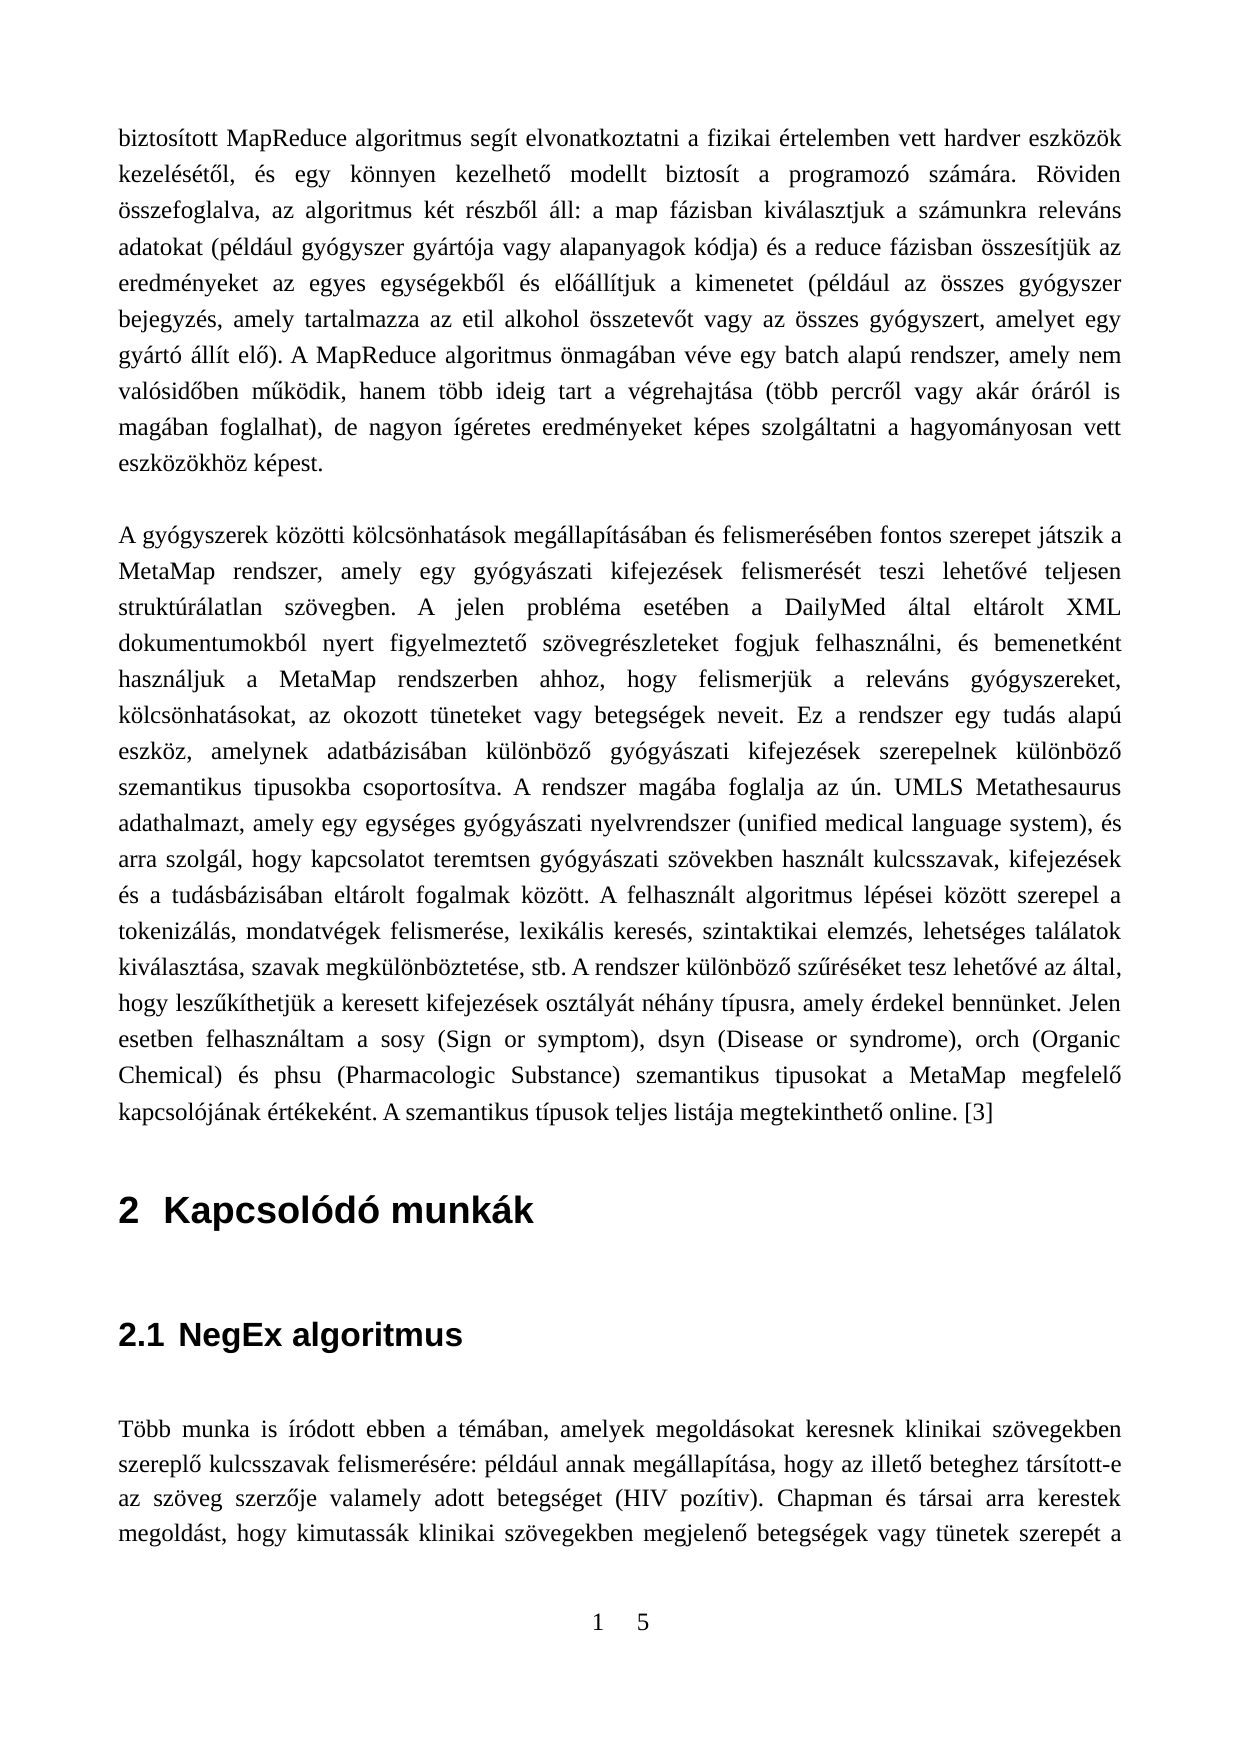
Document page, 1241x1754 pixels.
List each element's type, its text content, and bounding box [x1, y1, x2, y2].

subtitle Kapcsolódó munkák [118, 1188, 1122, 1232]
subtitle NegEx algoritmus [118, 1314, 1122, 1353]
subtitle A gyógyszerek közötti kölcsönhatások megállapításában és felismerésében fontos szerepet játszik a MetaMap rendszer, amely egy gyógyászati kifejezések felismerését teszi lehetővé teljesen struktúrálatlan szövegben. A jelen probléma esetében a DailyMed által eltárolt XML dokumentumokból nyert figyelmeztető szövegrészleteket fogjuk felhasználni, és bemenetként használjuk a MetaMap rendszerben ahhoz, hogy felismerjük a releváns gyógyszereket, kölcsönhatásokat, az okozott tüneteket vagy betegségek neveit. Ez a rendszer egy tudás alapú eszköz, amelynek adatbázisában különböző gyógyászati kifejezések szerepelnek különböző szemantikus tipusokba csoportosítva. A rendszer magába foglalja az ún. UMLS Metathesaurus adathalmazt, amely egy egységes gyógyászati nyelvrendszer (unified medical language system), és arra szolgál, hogy kapcsolatot teremtsen gyógyászati szövekben használt kulcsszavak, kifejezések és a tudásbázisában eltárolt fogalmak között. A felhasznált algoritmus lépései között szerepel a tokenizálás, mondatvégek felismerése, lexikális keresés, szintaktikai elemzés, lehetséges találatok kiválasztása, szavak megkülönböztetése, stb. A rendszer különböző szűréséket tesz lehetővé az által, hogy leszűkíthetjük a keresett kifejezések osztályát néhány típusra, amely érdekel bennünket. Jelen esetben felhasználtam a sosy (Sign or symptom), dsyn (Disease or syndrome), orch (Organic Chemical) és phsu (Pharmacologic Substance) szemantikus tipusokat a MetaMap megfelelő kapcsolójának értékeként. A szemantikus típusok teljes listája megtekinthető online. [3] [118, 514, 1122, 1127]
subtitle biztosított MapReduce algoritmus segít elvonatkoztatni a fizikai értelemben vett hardver eszközök kezelésétől, és egy könnyen kezelhető modellt biztosít a programozó számára. Röviden összefoglalva, az algoritmus két részből áll: a map fázisban kiválasztjuk a számunkra releváns adatokat (például gyógyszer gyártója vagy alapanyagok kódja) és a reduce fázisban összesítjük az eredményeket az egyes egységekből és előállítjuk a kimenetet (például az összes gyógyszer bejegyzés, amely tartalmazza az etil alkohol összetevőt vagy az összes gyógyszert, amelyet egy gyártó állít elő). A MapReduce algoritmus önmagában véve egy batch alapú rendszer, amely nem valósidőben működik, hanem több ideig tart a végrehajtása (több percről vagy akár óráról is magában foglalhat), de nagyon ígéretes eredményeket képes szolgáltatni a hagyományosan vett eszközökhöz képest. [118, 118, 1122, 478]
subtitle Több munka is íródott ebben a témában, amelyek megoldásokat keresnek klinikai szövegekben szereplő kulcsszavak felismerésére: például annak megállapítása, hogy az illető beteghez társított-e az szöveg szerzője valamely adott betegséget (HIV pozítiv). Chapman és társai arra kerestek megoldást, hogy kimutassák klinikai szövegekben megjelenő betegségek vagy tünetek szerepét a [118, 1414, 1122, 1547]
